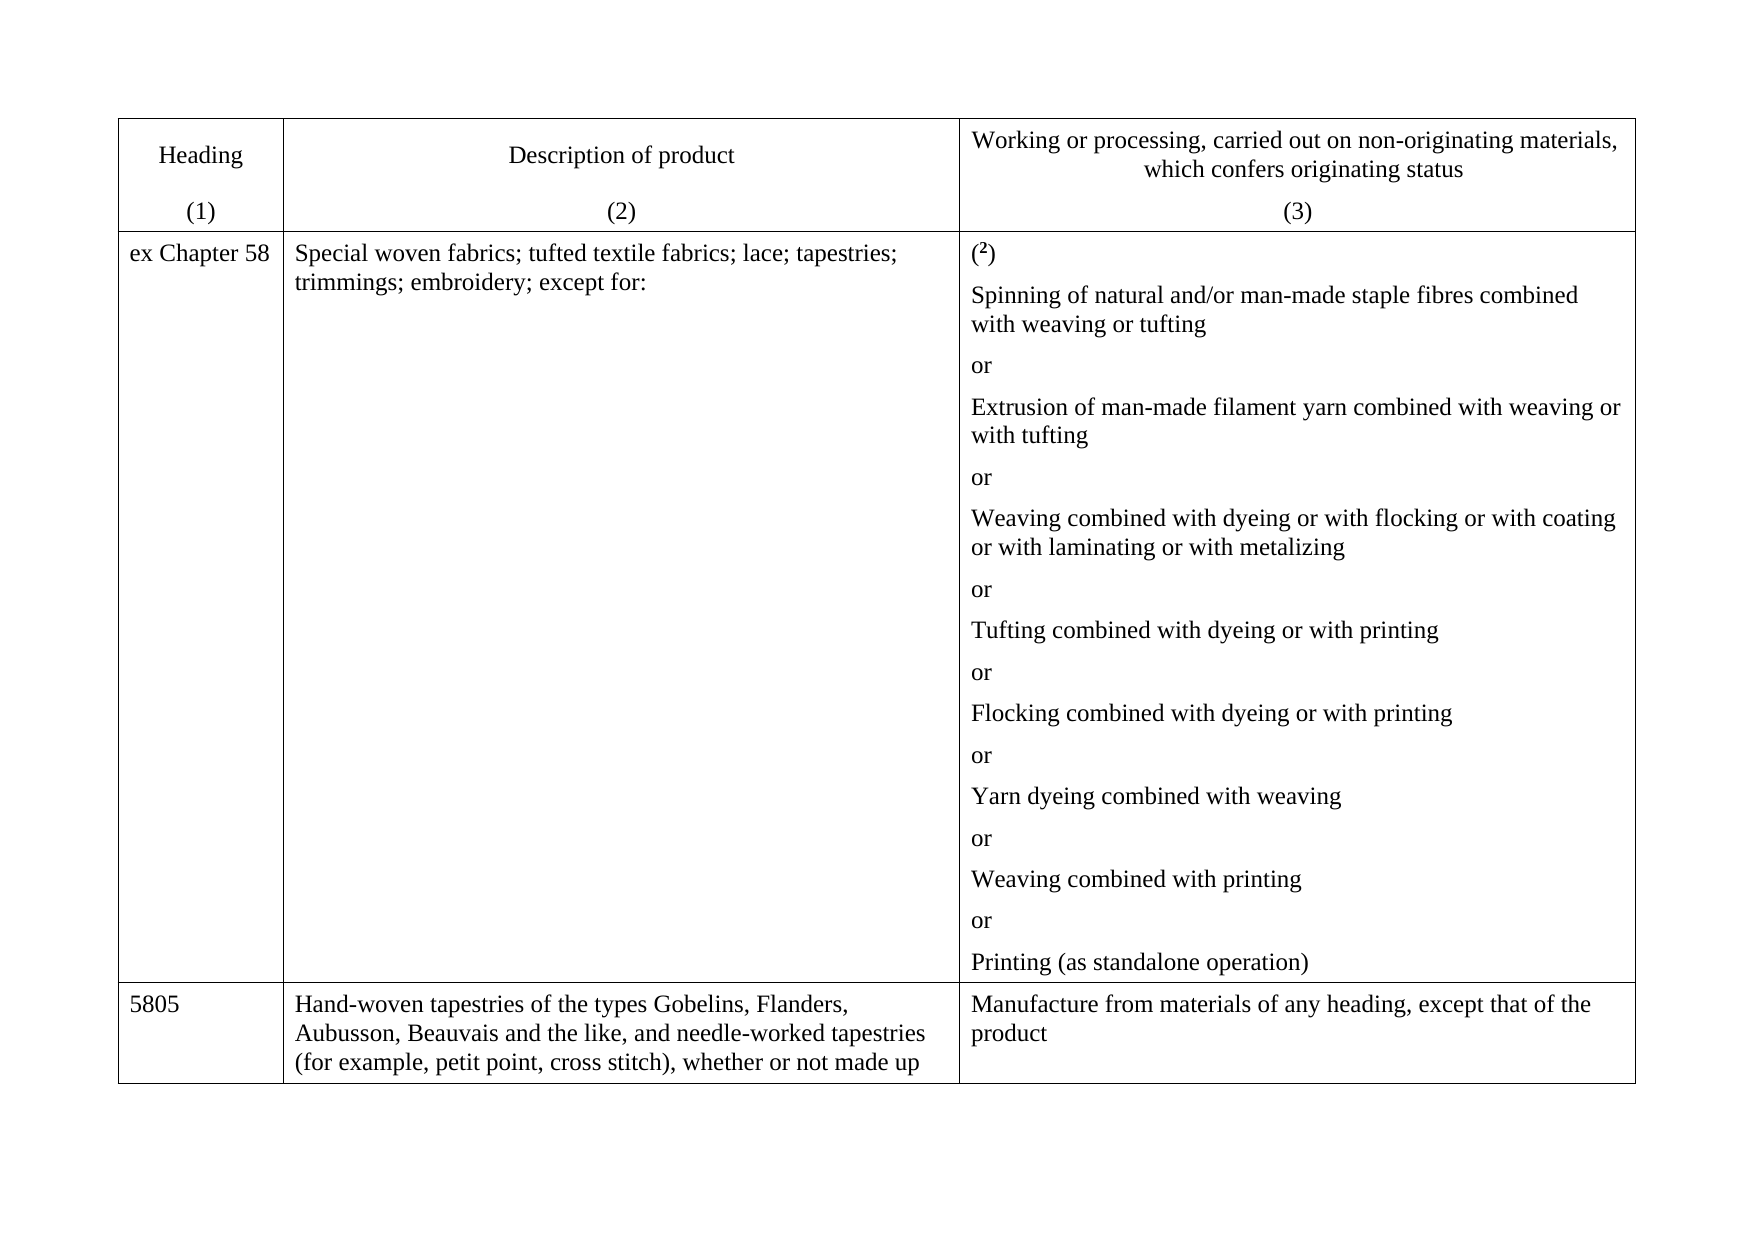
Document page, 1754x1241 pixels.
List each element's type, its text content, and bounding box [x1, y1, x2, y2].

table_cell (2) [284, 190, 959, 231]
table_cell Manufacture from materials of any heading, except that of the product [960, 983, 1635, 1083]
table_cell (3) [960, 190, 1635, 231]
table_cell (1) [119, 190, 283, 231]
table_cell ex Chapter 58 [119, 232, 283, 982]
table_cell (2) Spinning of natural and/or man-made staple fibres combined with weaving or tufting or Extrusion of man-made filament yarn combined with weaving or with tufting or Weaving combined with dyeing or with flocking or with coating or with laminating or with metalizing or Tufting combined with dyeing or with printing or Flocking combined with dyeing or with printing or Yarn dyeing combined with weaving or Weaving combined with printing or Printing (as standalone operation) [960, 232, 1635, 982]
table_header Description of product [284, 119, 959, 189]
table_header Working or processing, carried out on non‑originating materials, which confers originating status [960, 119, 1635, 189]
table_cell Special woven fabrics; tufted textile fabrics; lace; tapestries; trimmings; embroidery; except for: [284, 232, 959, 982]
table_cell 5805 [119, 983, 283, 1083]
table_header Heading [119, 119, 283, 189]
table_cell Hand-woven tapestries of the types Gobelins, Flanders, Aubusson, Beauvais and the like, and needle-worked tapestries (for example, petit point, cross stitch), whether or not made up [284, 983, 959, 1083]
